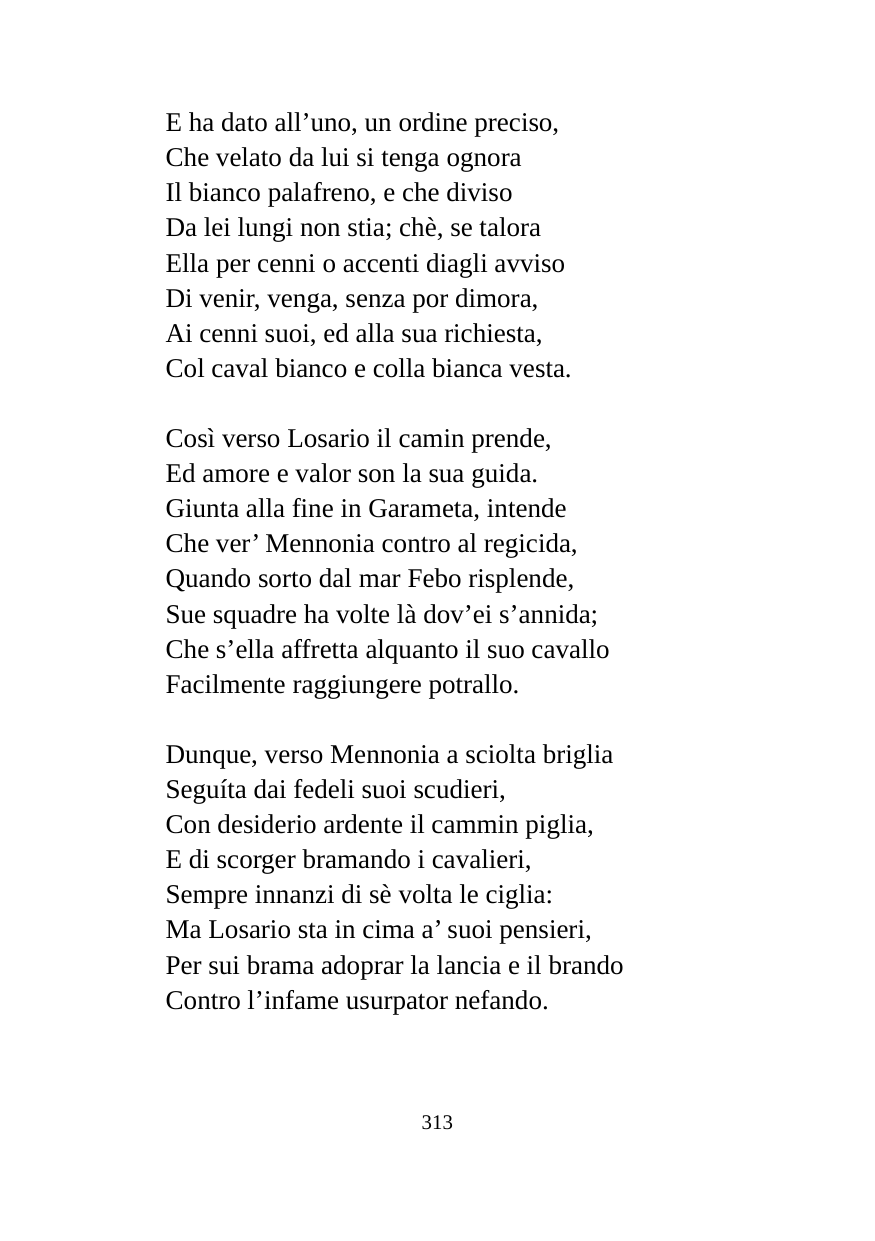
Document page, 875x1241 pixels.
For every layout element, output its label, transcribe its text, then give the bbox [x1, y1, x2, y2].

text Per sui brama adoprar la lancia e il brando [165, 949, 768, 980]
text Che velato da lui si tenga ognora [165, 141, 768, 172]
text E ha dato all’uno, un ordine preciso, [165, 106, 768, 137]
text Col caval bianco e colla bianca vesta. [165, 352, 768, 383]
text Ed amore e valor son la sua guida. [165, 457, 768, 488]
text Giunta alla fine in Garameta, intende [165, 492, 768, 523]
text Di venir, venga, senza por dimora, [165, 282, 768, 313]
text Facilmente raggiungere potrallo. [165, 668, 768, 699]
text Dunque, verso Mennonia a sciolta briglia [165, 738, 768, 769]
text Che s’ella affretta alquanto il suo cavallo [165, 633, 768, 664]
text E di scorger bramando i cavalieri, [165, 843, 768, 874]
text Seguíta dai fedeli suoi scudieri, [165, 773, 768, 804]
text Così verso Losario il camin prende, [165, 422, 768, 453]
text Con desiderio ardente il cammin piglia, [165, 808, 768, 839]
text Da lei lungi non stia; chè, se talora [165, 212, 768, 243]
text Sue squadre ha volte là dov’ei s’annida; [165, 598, 768, 629]
text Ma Losario sta in cima a’ suoi pensieri, [165, 914, 768, 945]
text Che ver’ Mennonia contro al regicida, [165, 527, 768, 559]
text Contro l’infame usurpator nefando. [165, 984, 768, 1015]
text Ai cenni suoi, ed alla sua richiesta, [165, 317, 768, 348]
text Ella per cenni o accenti diagli avviso [165, 247, 768, 278]
text Quando sorto dal mar Febo risplende, [165, 563, 768, 594]
text Sempre innanzi di sè volta le ciglia: [165, 878, 768, 910]
text Il bianco palafreno, e che diviso [165, 176, 768, 208]
